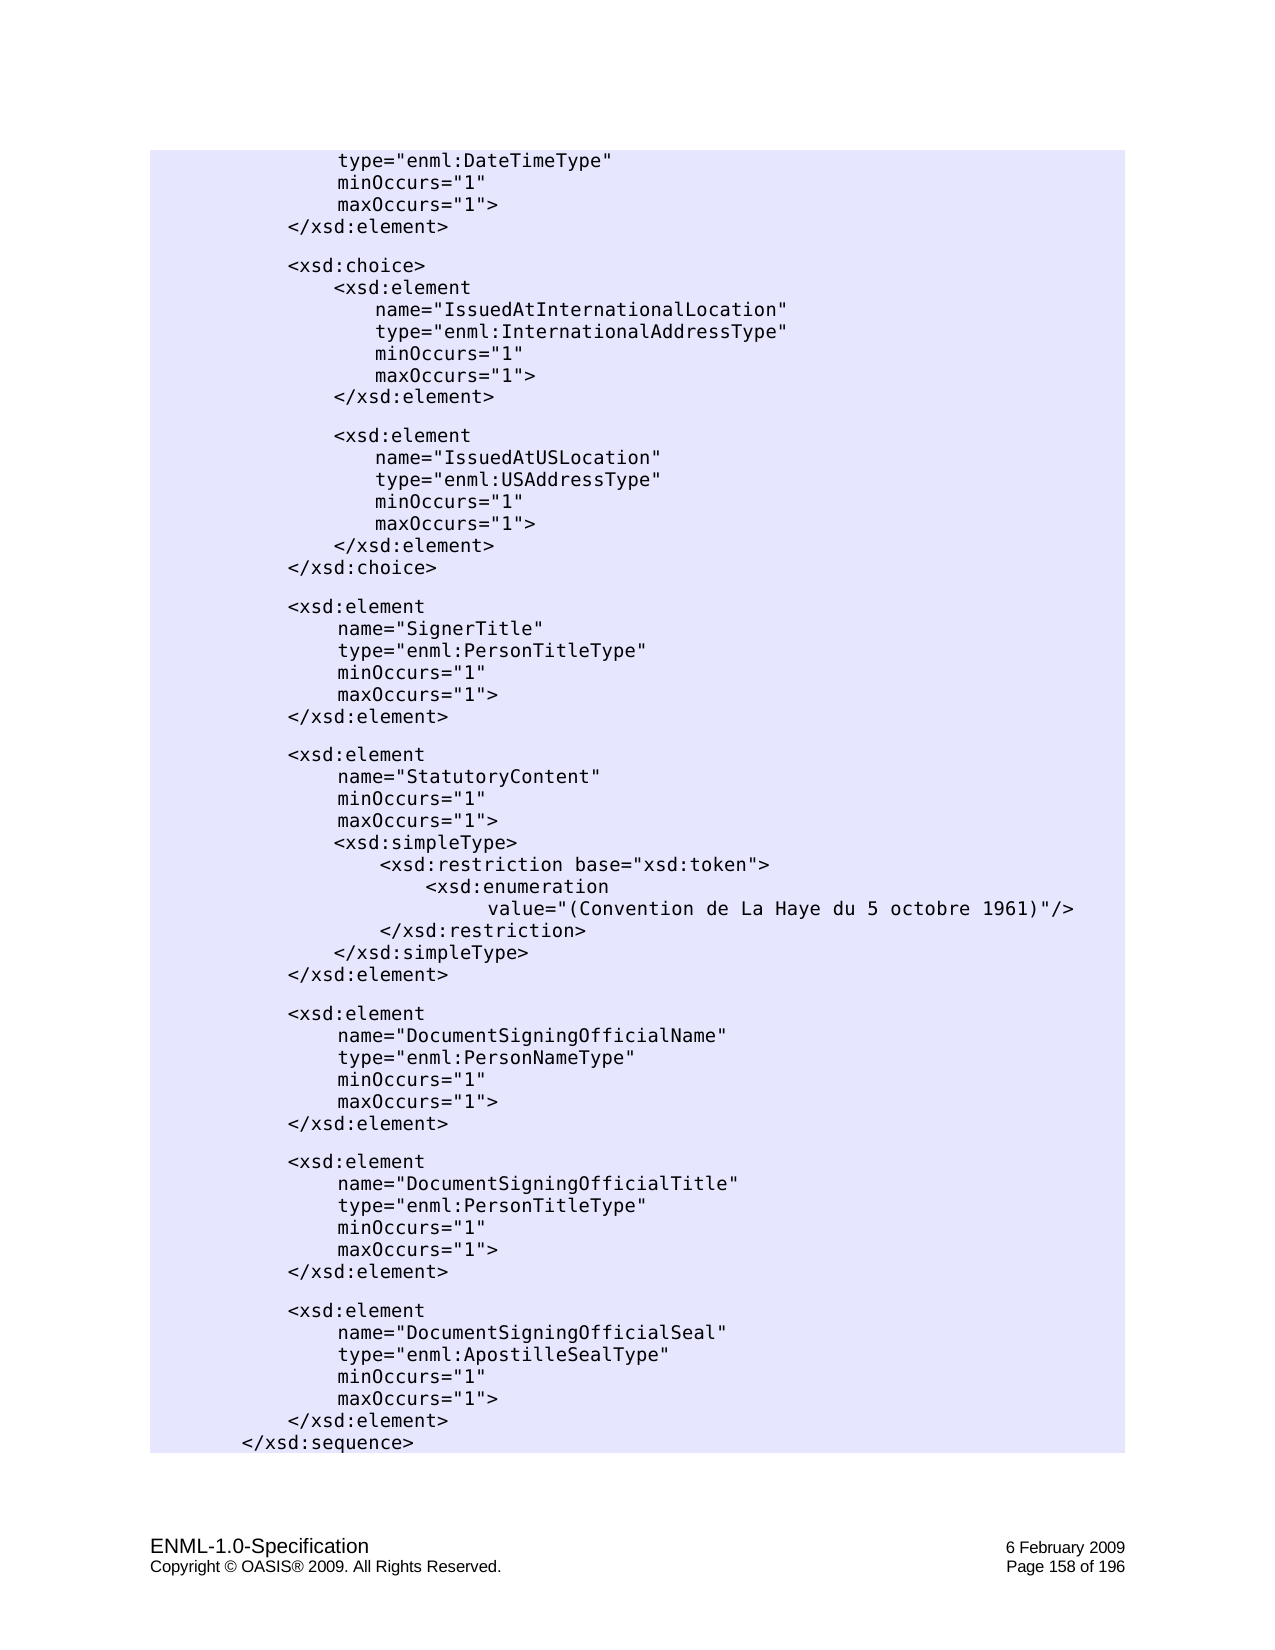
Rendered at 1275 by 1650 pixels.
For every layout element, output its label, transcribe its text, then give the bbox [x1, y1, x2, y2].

text <xsd:element name="IssuedAtUSLocation" type="enml:USAddressType" minOccurs="1" maxOccurs="1"> </xsd:element> </xsd:choice> [150, 425, 1125, 579]
text type="enml:DateTimeType" minOccurs="1" maxOccurs="1"> </xsd:element> [150, 150, 1125, 238]
text <xsd:choice> <xsd:element name="IssuedAtInternationalLocation" type="enml:InternationalAddressType" minOccurs="1" maxOccurs="1"> </xsd:element> [150, 254, 1125, 408]
text <xsd:element name="DocumentSigningOfficialTitle" type="enml:PersonTitleType" minOccurs="1" maxOccurs="1"> </xsd:element> [150, 1151, 1125, 1283]
text <xsd:element name="DocumentSigningOfficialSeal" type="enml:ApostilleSealType" minOccurs="1" maxOccurs="1"> </xsd:element> </xsd:sequence> [150, 1300, 1125, 1453]
text <xsd:element name="StatutoryContent" minOccurs="1" maxOccurs="1"> <xsd:simpleType> <xsd:restriction base="xsd:token"> <xsd:enumeration value="(Convention de La Haye du 5 octobre 1961)"/> </xsd:restriction> </xsd:simpleType> </xsd:element> [150, 744, 1125, 986]
text <xsd:element name="SignerTitle" type="enml:PersonTitleType" minOccurs="1" maxOccurs="1"> </xsd:element> [150, 596, 1125, 727]
text <xsd:element name="DocumentSigningOfficialName" type="enml:PersonNameType" minOccurs="1" maxOccurs="1"> </xsd:element> [150, 1003, 1125, 1134]
